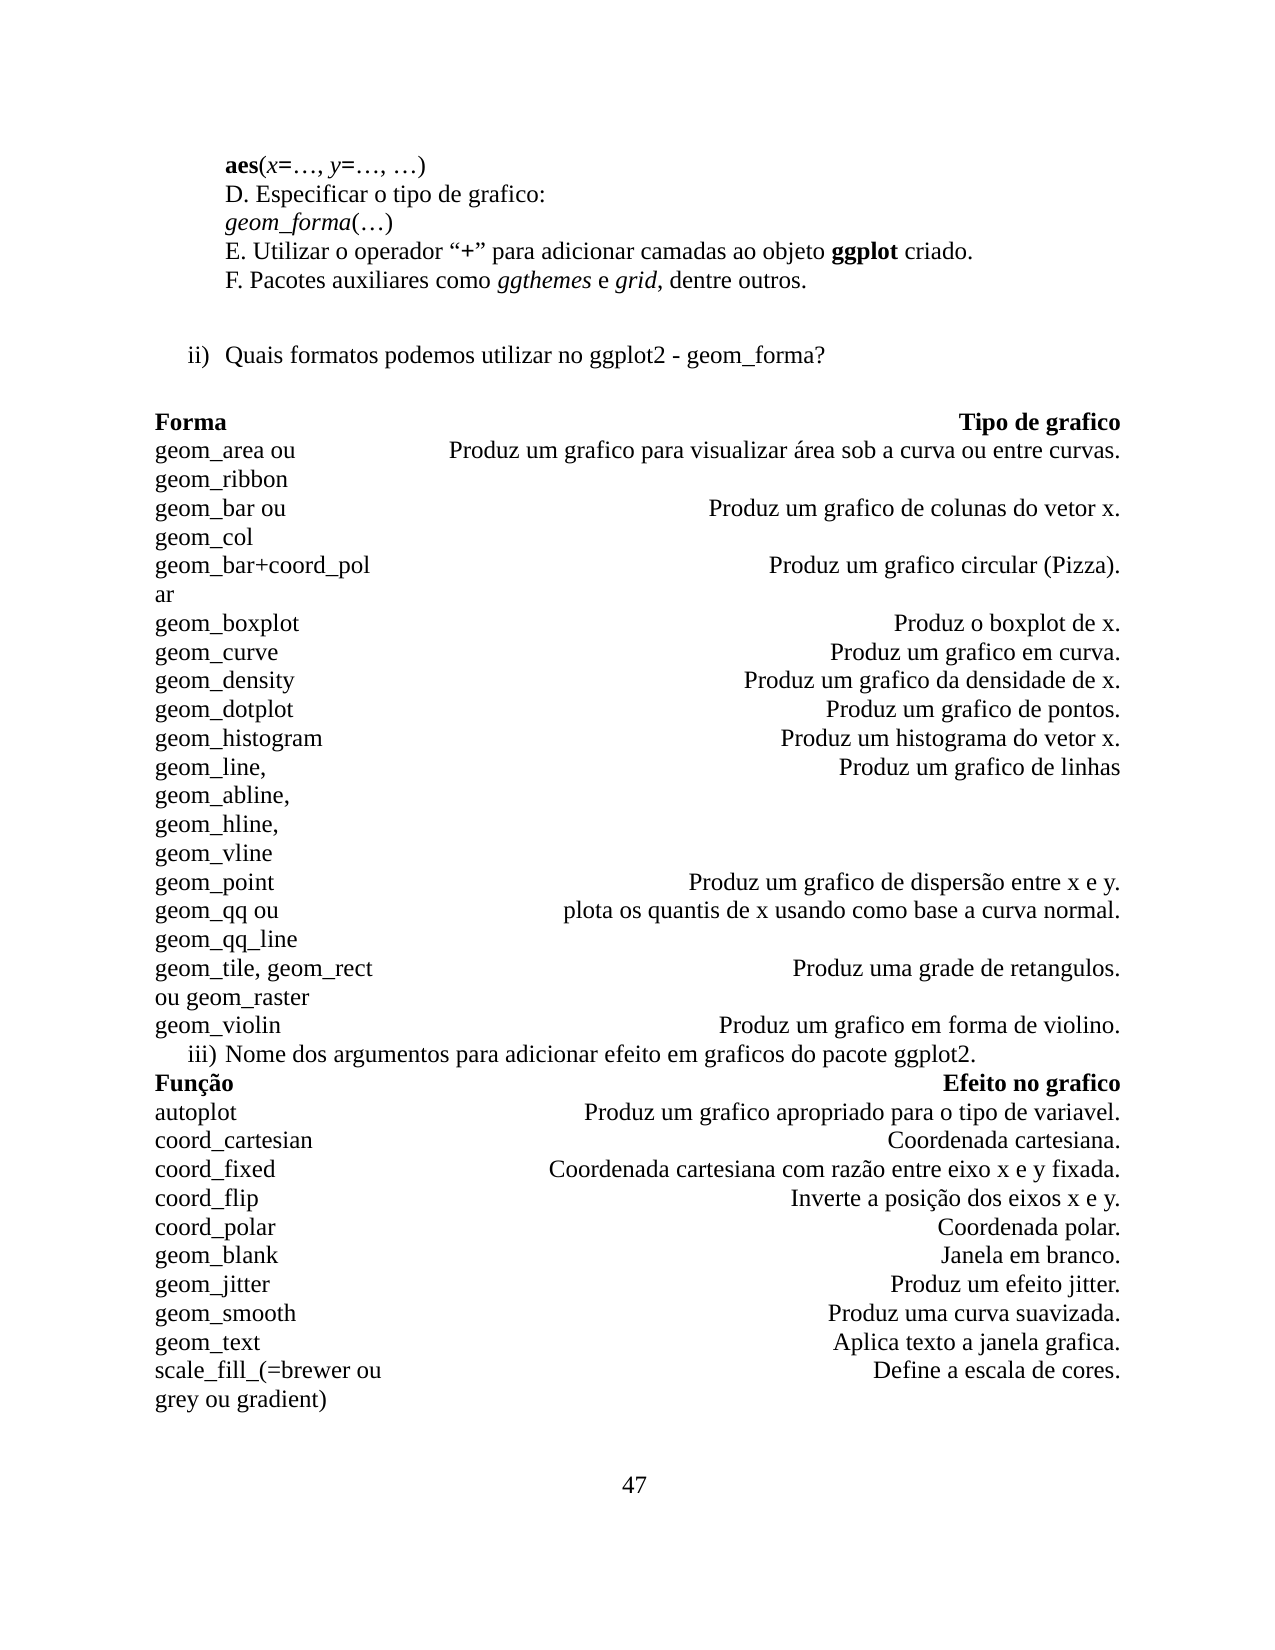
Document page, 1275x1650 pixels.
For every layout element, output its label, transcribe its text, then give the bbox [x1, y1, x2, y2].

table_cell Janela em branco. [394, 1241, 1125, 1269]
table_cell coord_cartesian [150, 1126, 394, 1154]
table_cell Inverte a posição dos eixos x e y. [394, 1183, 1125, 1212]
table_cell geom_line, geom_abline, geom_hline, geom_vline [150, 752, 382, 867]
table_cell Produz uma curva suavizada. [394, 1298, 1125, 1327]
table_cell geom_curve [150, 637, 382, 666]
table_cell Produz um grafico da densidade de x. [382, 666, 1125, 694]
table_cell geom_jitter [150, 1269, 394, 1298]
table_cell geom_dotplot [150, 694, 382, 723]
table_cell Produz um grafico de colunas do vetor x. [382, 493, 1125, 551]
table_cell geom_violin [150, 1011, 382, 1039]
table_cell geom_text [150, 1327, 394, 1356]
table_cell geom_density [150, 666, 382, 694]
table_cell Produz um grafico de dispersão entre x e y. [382, 867, 1125, 896]
list aes(x=…, y=…, …) D. Especificar o tipo de grafico: geom_forma(…) E. Utilizar o operador “+” para adicionar camadas ao objeto ggplot criado. F. Pacotes auxiliares como ggthemes e grid, dentre outros. [187, 150, 1125, 322]
table_cell geom_blank [150, 1241, 394, 1269]
table_cell Produz um grafico em forma de violino. [382, 1011, 1125, 1039]
table_cell coord_flip [150, 1183, 394, 1212]
table_cell Produz um histograma do vetor x. [382, 723, 1125, 752]
table_cell Produz um grafico em curva. [382, 637, 1125, 666]
table_cell Produz um grafico apropriado para o tipo de variavel. [394, 1097, 1125, 1126]
table_cell Produz um grafico circular (Pizza). [382, 551, 1125, 608]
table_cell autoplot [150, 1097, 394, 1126]
table_cell coord_fixed [150, 1154, 394, 1183]
table_cell Define a escala de cores. [394, 1356, 1125, 1413]
table_cell geom_bar+coord_polar [150, 551, 382, 608]
table_cell geom_histogram [150, 723, 382, 752]
table_cell Produz o boxplot de x. [382, 608, 1125, 637]
table_cell Produz um grafico para visualizar área sob a curva ou entre curvas. [382, 436, 1125, 493]
table_cell geom_point [150, 867, 382, 896]
table_cell scale_fill_(=brewer ou grey ou gradient) [150, 1356, 394, 1413]
table_cell Coordenada cartesiana. [394, 1126, 1125, 1154]
list Quais formatos podemos utilizar no ggplot2 - geom_forma? [187, 340, 1125, 398]
table_header Efeito no grafico [394, 1068, 1125, 1097]
table_cell geom_bar ou geom_col [150, 493, 382, 551]
table_cell geom_boxplot [150, 608, 382, 637]
table_cell Produz um efeito jitter. [394, 1269, 1125, 1298]
table_cell plota os quantis de x usando como base a curva normal. [382, 896, 1125, 953]
table_cell geom_area ou geom_ribbon [150, 436, 382, 493]
list Nome dos argumentos para adicionar efeito em graficos do pacote ggplot2. [187, 1039, 1125, 1068]
table_cell coord_polar [150, 1212, 394, 1241]
table_header Tipo de grafico [382, 407, 1125, 436]
table_cell Produz um grafico de linhas [382, 752, 1125, 867]
table_header Função [150, 1068, 394, 1097]
table_header Forma [150, 407, 382, 436]
table_cell geom_qq ou geom_qq_line [150, 896, 382, 953]
table_cell Coordenada cartesiana com razão entre eixo x e y fixada. [394, 1154, 1125, 1183]
table_cell Coordenada polar. [394, 1212, 1125, 1241]
table_cell Aplica texto a janela grafica. [394, 1327, 1125, 1356]
table_cell geom_tile, geom_rect ou geom_raster [150, 953, 382, 1011]
table_cell Produz um grafico de pontos. [382, 694, 1125, 723]
table_cell geom_smooth [150, 1298, 394, 1327]
table_cell Produz uma grade de retangulos. [382, 953, 1125, 1011]
